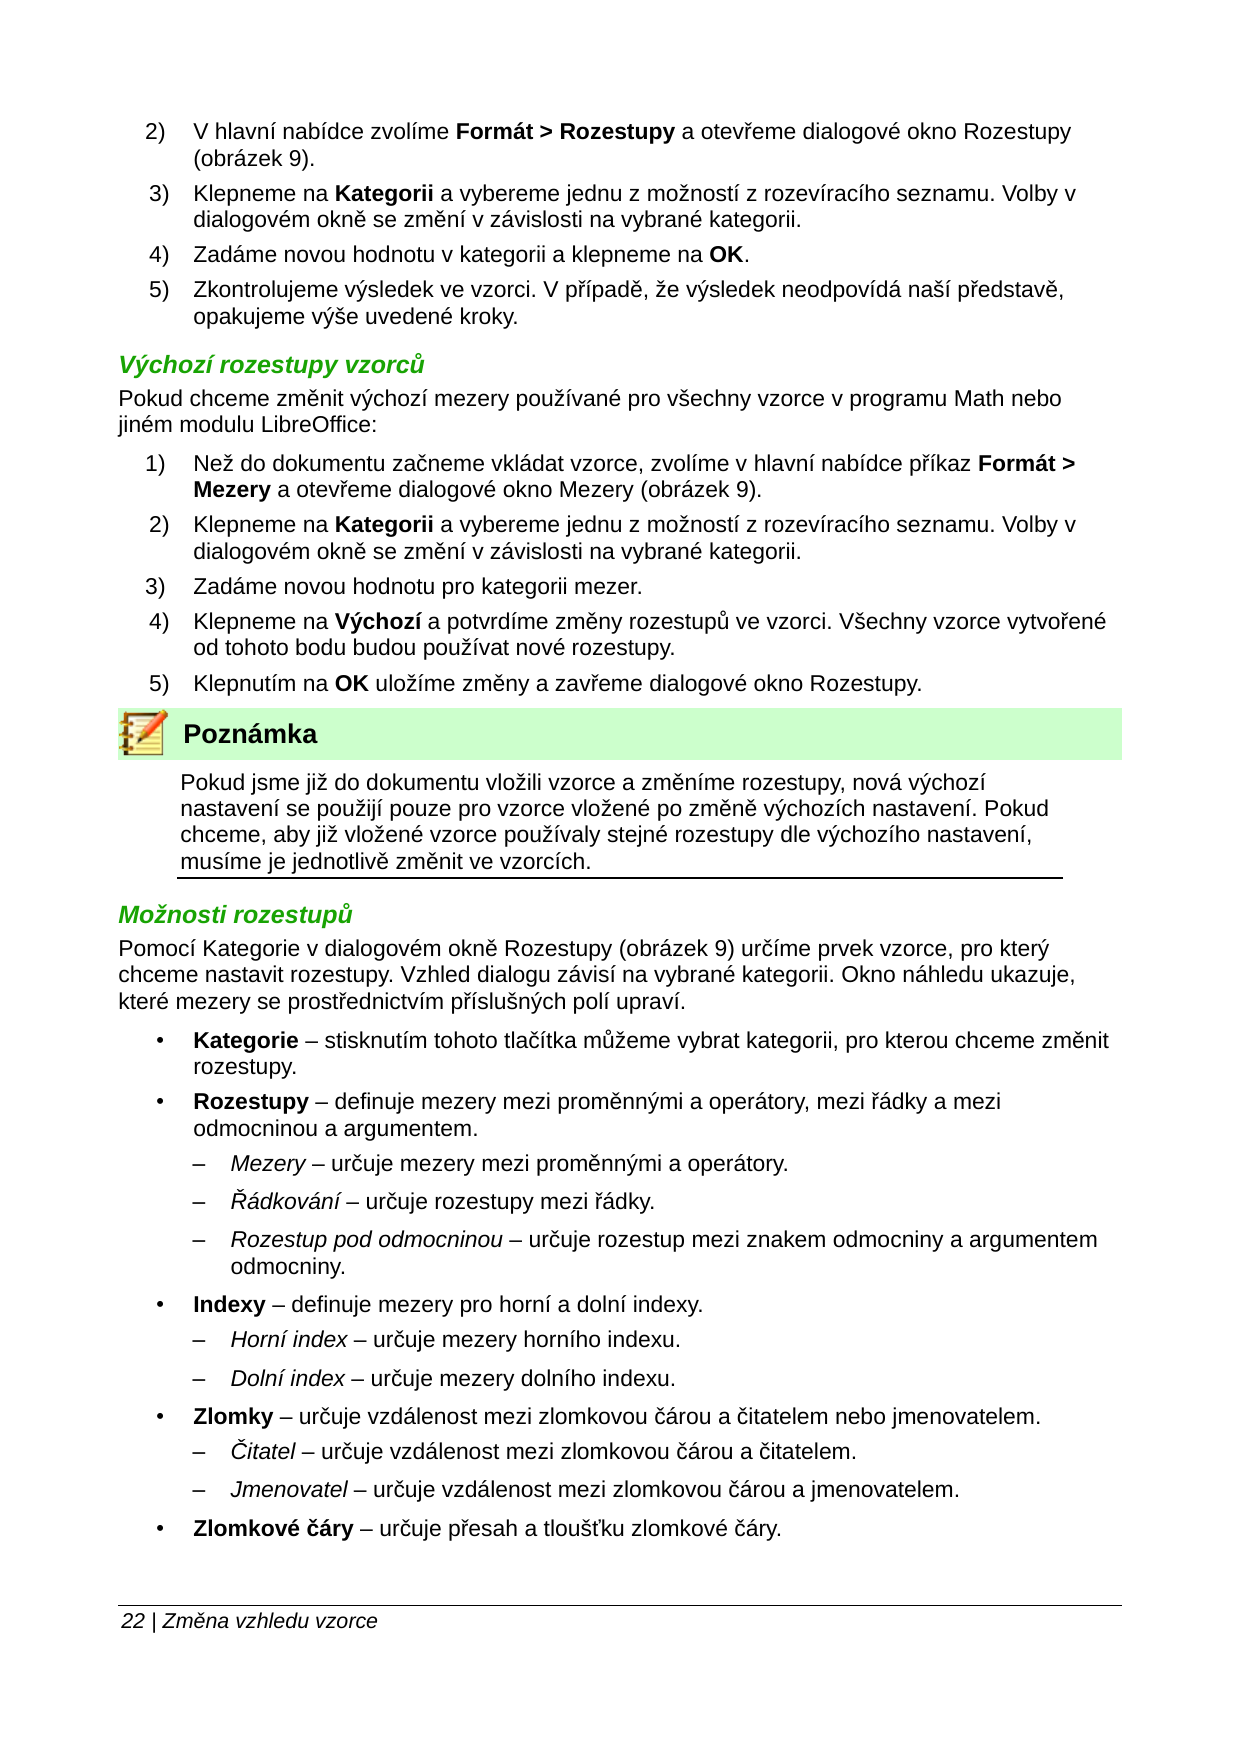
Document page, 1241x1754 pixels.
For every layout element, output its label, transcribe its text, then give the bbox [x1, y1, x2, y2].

list Klepneme na Kategorii a vybereme jednu z možností z rozevíracího seznamu. Volby v dialogovém okně se změní v závislosti na vybrané kategorii. [169, 511, 1122, 564]
list Jmenovatel – určuje vzdálenost mezi zlomkovou čárou a jmenovatelem. [192, 1476, 1122, 1503]
text Pokud jsme již do dokumentu vložili vzorce a změníme rozestupy, nová výchozí nastavení se použijí pouze pro vzorce vložené po změně výchozích nastavení. Pokud chceme, aby již vložené vzorce používaly stejné rozestupy dle výchozího nastavení, musíme je jednotlivě změnit ve vzorcích. [177, 766, 1063, 877]
subtitle Poznámka [118, 708, 1122, 760]
list Zlomky – určuje vzdálenost mezi zlomkovou čárou a čitatelem nebo jmenovatelem. [156, 1403, 1122, 1429]
subtitle Možnosti rozestupů [118, 900, 1122, 929]
list Indexy – definuje mezery pro horní a dolní indexy. [156, 1291, 1122, 1317]
list Zlomkové čáry – určuje přesah a tloušťku zlomkové čáry. [156, 1515, 1122, 1541]
list Horní index – určuje mezery horního indexu. [192, 1326, 1122, 1353]
text Pokud chceme změnit výchozí mezery používané pro všechny vzorce v programu Math nebo jiném modulu LibreOffice: [118, 384, 1122, 437]
list V hlavní nabídce zvolíme Formát > Rozestupy a otevřeme dialogové okno Rozestupy (obrázek 9). [165, 118, 1122, 171]
list Rozestup pod odmocninou – určuje rozestup mezi znakem odmocniny a argumentem odmocniny. [192, 1226, 1122, 1279]
picture [119, 708, 170, 759]
subtitle Výchozí rozestupy vzorců [118, 350, 1122, 378]
list Kategorie – stisknutím tohoto tlačítka můžeme vybrat kategorii, pro kterou chceme změnit rozestupy. [156, 1027, 1122, 1079]
list Mezery – určuje mezery mezi proměnnými a operátory. [192, 1150, 1122, 1176]
list Zadáme novou hodnotu v kategorii a klepneme na OK. [169, 241, 1122, 268]
list Klepneme na Výchozí a potvrdíme změny rozestupů ve vzorci. Všechny vzorce vytvořené od tohoto bodu budou používat nové rozestupy. [169, 608, 1122, 661]
list Rozestupy – definuje mezery mezi proměnnými a operátory, mezi řádky a mezi odmocninou a argumentem. [156, 1088, 1122, 1141]
list Čitatel – určuje vzdálenost mezi zlomkovou čárou a čitatelem. [192, 1438, 1122, 1464]
list Řádkování – určuje rozestupy mezi řádky. [192, 1188, 1122, 1214]
list Dolní index – určuje mezery dolního indexu. [192, 1364, 1122, 1391]
list Klepneme na Kategorii a vybereme jednu z možností z rozevíracího seznamu. Volby v dialogovém okně se změní v závislosti na vybrané kategorii. [169, 180, 1122, 232]
list Klepnutím na OK uložíme změny a zavřeme dialogové okno Rozestupy. [169, 669, 1122, 696]
list Než do dokumentu začneme vkládat vzorce, zvolíme v hlavní nabídce příkaz Formát > Mezery a otevřeme dialogové okno Mezery (obrázek 9). [165, 450, 1122, 502]
list Zkontrolujeme výsledek ve vzorci. V případě, že výsledek neodpovídá naší představě, opakujeme výše uvedené kroky. [169, 276, 1122, 329]
list Zadáme novou hodnotu pro kategorii mezer. [165, 573, 1122, 599]
text Pomocí Kategorie v dialogovém okně Rozestupy (obrázek 9) určíme prvek vzorce, pro který chceme nastavit rozestupy. Vzhled dialogu závisí na vybrané kategorii. Okno náhledu ukazuje, které mezery se prostřednictvím příslušných polí upraví. [118, 935, 1122, 1014]
